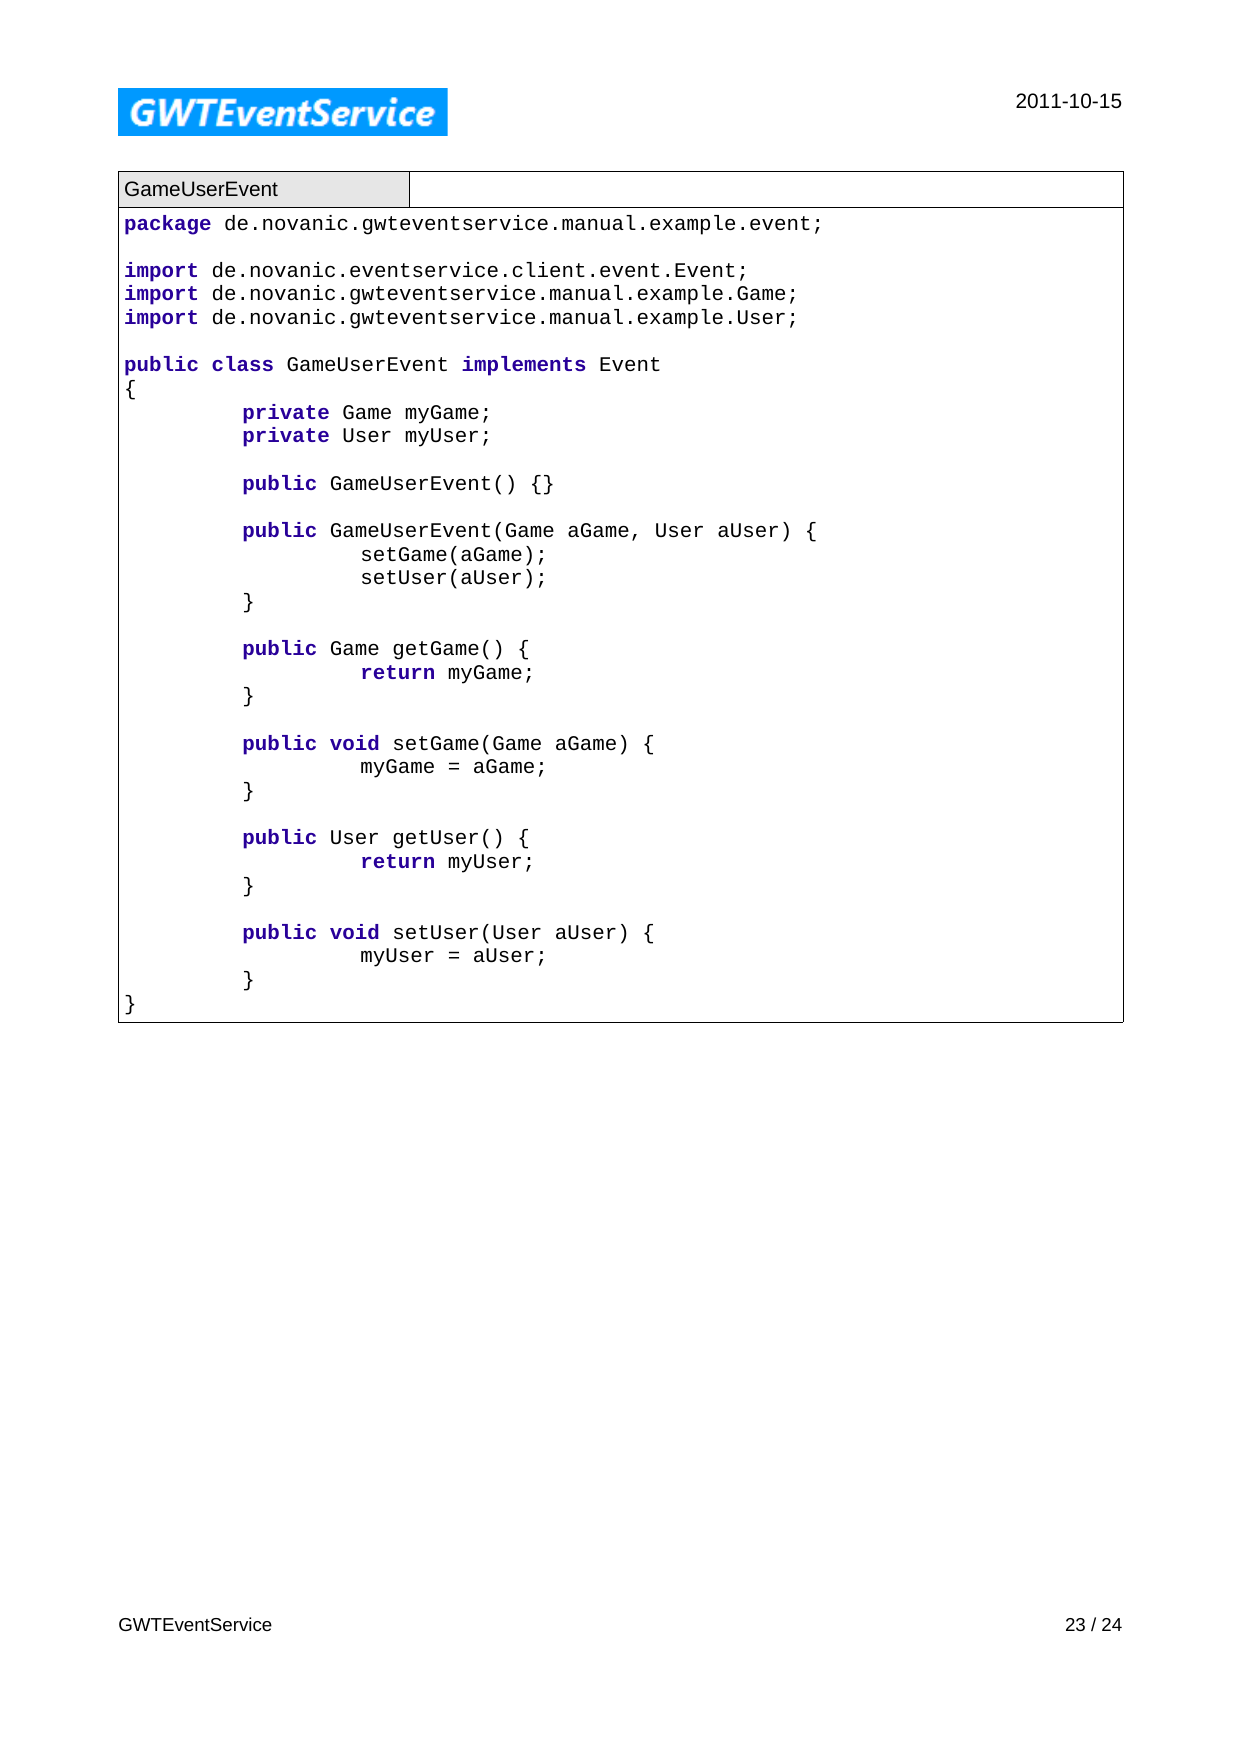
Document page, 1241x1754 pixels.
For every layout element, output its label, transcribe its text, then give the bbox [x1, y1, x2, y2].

table_cell package de.novanic.gwteventservice.manual.example.event; import de.novanic.eventservice.client.event.Event; import de.novanic.gwteventservice.manual.example.Game; import de.novanic.gwteventservice.manual.example.User; public class GameUserEvent implements Event { private Game myGame; private User myUser; public GameUserEvent() {} public GameUserEvent(Game aGame, User aUser) { setGame(aGame); setUser(aUser); } public Game getGame() { return myGame; } public void setGame(Game aGame) { myGame = aGame; } public User getUser() { return myUser; } public void setUser(User aUser) { myUser = aUser; } } [119, 208, 1123, 1022]
table_header [410, 172, 1123, 207]
table_header GameUserEvent [119, 172, 409, 207]
picture [118, 88, 448, 136]
